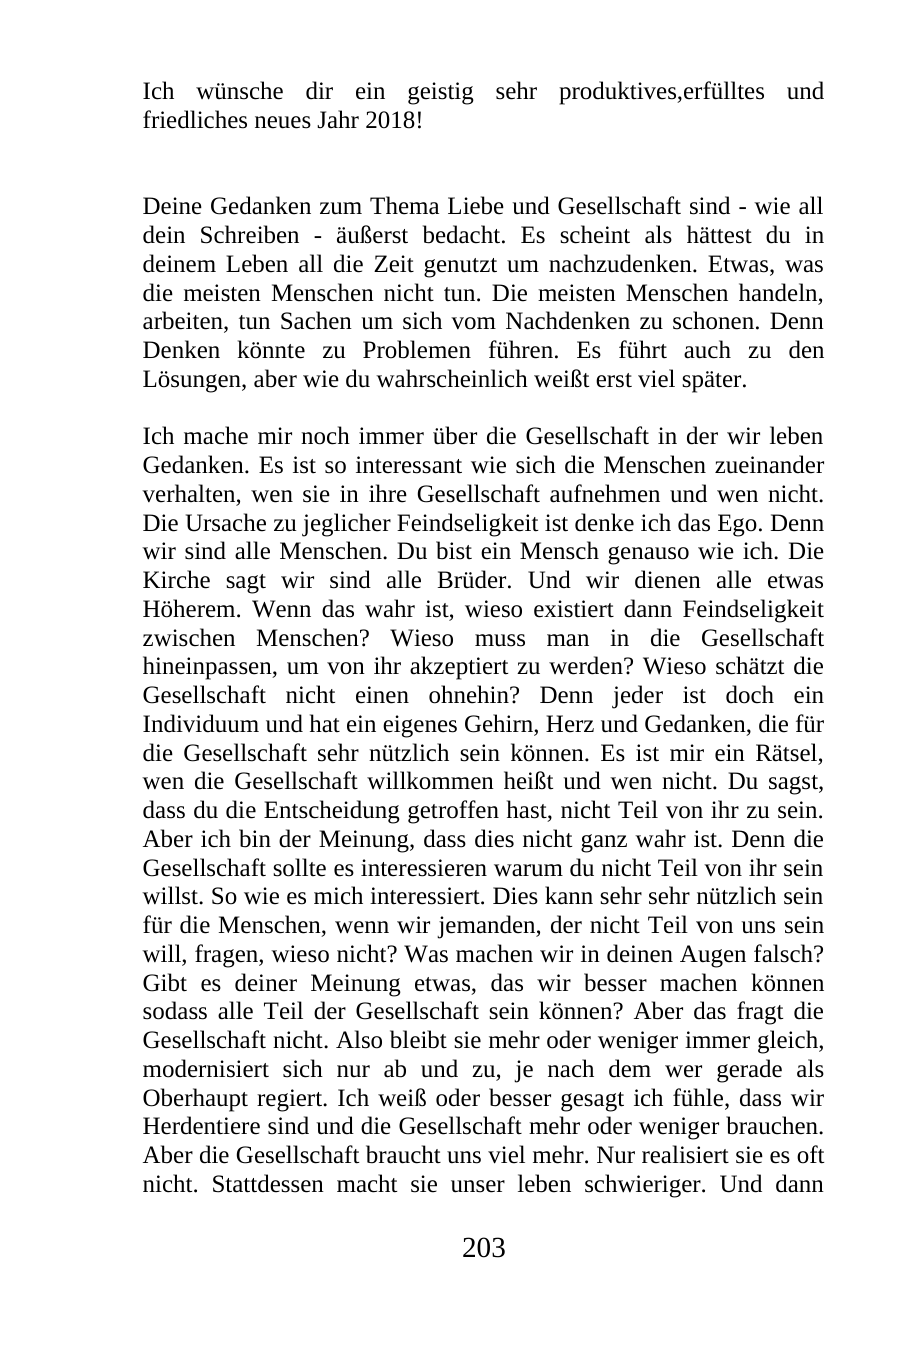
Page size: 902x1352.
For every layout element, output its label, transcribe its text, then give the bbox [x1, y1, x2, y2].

text Deine Gedanken zum Thema Liebe und Gesellschaft sind - wie all dein Schreiben - äußerst bedacht. Es scheint als hättest du in deinem Leben all die Zeit genutzt um nachzudenken. Etwas, was die meisten Menschen nicht tun. Die meisten Menschen handeln, arbeiten, tun Sachen um sich vom Nachdenken zu schonen. Denn Denken könnte zu Problemen führen. Es führt auch zu den Lösungen, aber wie du wahrscheinlich weißt erst viel später. [142, 191, 825, 393]
text Ich wünsche dir ein geistig sehr produktives,erfülltes und friedliches neues Jahr 2018! [142, 76, 825, 134]
text Ich mache mir noch immer über die Gesellschaft in der wir leben Gedanken. Es ist so interessant wie sich die Menschen zueinander verhalten, wen sie in ihre Gesellschaft aufnehmen und wen nicht. Die Ursache zu jeglicher Feindseligkeit ist denke ich das Ego. Denn wir sind alle Menschen. Du bist ein Mensch genauso wie ich. Die Kirche sagt wir sind alle Brüder. Und wir dienen alle etwas Höherem. Wenn das wahr ist, wieso existiert dann Feindseligkeit zwischen Menschen? Wieso muss man in die Gesellschaft hineinpassen, um von ihr akzeptiert zu werden? Wieso schätzt die Gesellschaft nicht einen ohnehin? Denn jeder ist doch ein Individuum und hat ein eigenes Gehirn, Herz und Gedanken, die für die Gesellschaft sehr nützlich sein können. Es ist mir ein Rätsel, wen die Gesellschaft willkommen heißt und wen nicht. Du sagst, dass du die Entscheidung getroffen hast, nicht Teil von ihr zu sein. Aber ich bin der Meinung, dass dies nicht ganz wahr ist. Denn die Gesellschaft sollte es interessieren warum du nicht Teil von ihr sein willst. So wie es mich interessiert. Dies kann sehr sehr nützlich sein für die Menschen, wenn wir jemanden, der nicht Teil von uns sein will, fragen, wieso nicht? Was machen wir in deinen Augen falsch? Gibt es deiner Meinung etwas, das wir besser machen können sodass alle Teil der Gesellschaft sein können? Aber das fragt die Gesellschaft nicht. Also bleibt sie mehr oder weniger immer gleich, modernisiert sich nur ab und zu, je nach dem wer gerade als Oberhaupt regiert. Ich weiß oder besser gesagt ich fühle, dass wir Herdentiere sind und die Gesellschaft mehr oder weniger brauchen. Aber die Gesellschaft braucht uns viel mehr. Nur realisiert sie es oft nicht. Stattdessen macht sie unser leben schwieriger. Und dann [142, 421, 825, 1198]
